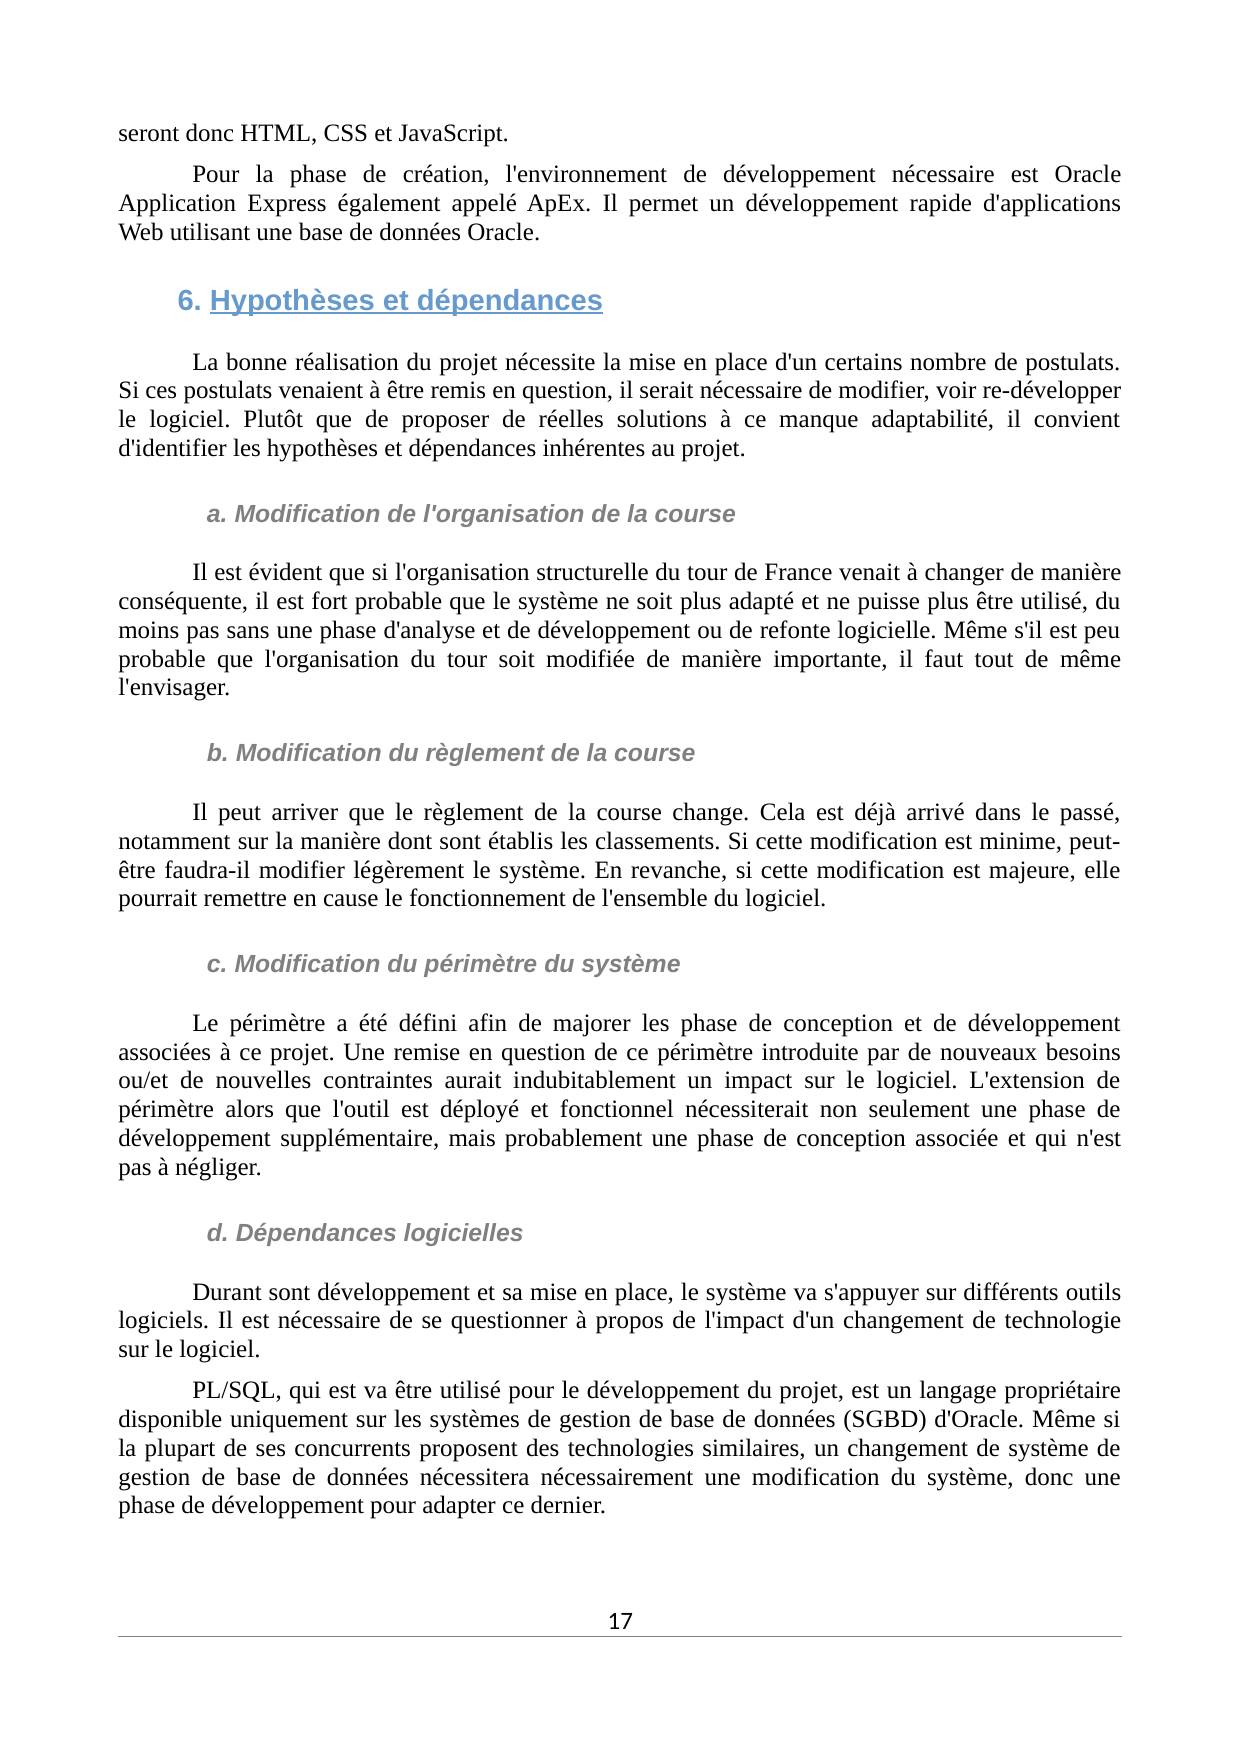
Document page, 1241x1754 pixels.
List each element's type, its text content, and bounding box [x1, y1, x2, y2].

text La bonne réalisation du projet nécessite la mise en place d'un certains nombre de postulats. Si ces postulats venaient à être remis en question, il serait nécessaire de modifier, voir re-développer le logiciel. Plutôt que de proposer de réelles solutions à ce manque adaptabilité, il convient d'identifier les hypothèses et dépendances inhérentes au projet. [118, 347, 1122, 462]
subtitle Modification du périmètre du système [207, 949, 1122, 978]
subtitle Modification de l'organisation de la course [207, 499, 1122, 527]
text PL/SQL, qui est va être utilisé pour le développement du projet, est un langage propriétaire disponible uniquement sur les systèmes de gestion de base de données (SGBD) d'Oracle. Même si la plupart de ses concurrents proposent des technologies similaires, un changement de système de gestion de base de données nécessitera nécessairement une modification du système, donc une phase de développement pour adapter ce dernier. [118, 1375, 1122, 1519]
subtitle Dépendances logicielles [207, 1218, 1122, 1246]
text Il est évident que si l'organisation structurelle du tour de France venait à changer de manière conséquente, il est fort probable que le système ne soit plus adapté et ne puisse plus être utilisé, du moins pas sans une phase d'analyse et de développement ou de refonte logicielle. Même s'il est peu probable que l'organisation du tour soit modifiée de manière importante, il faut tout de même l'envisager. [118, 557, 1122, 701]
subtitle Hypothèses et dépendances [177, 283, 1122, 316]
text Durant sont développement et sa mise en place, le système va s'appuyer sur différents outils logiciels. Il est nécessaire de se questionner à propos de l'impact d'un changement de technologie sur le logiciel. [118, 1277, 1122, 1363]
text Il peut arriver que le règlement de la course change. Cela est déjà arrivé dans le passé, notamment sur la manière dont sont établis les classements. Si cette modification est minime, peut-être faudra-il modifier légèrement le système. En revanche, si cette modification est majeure, elle pourrait remettre en cause le fonctionnement de l'ensemble du logiciel. [118, 797, 1122, 912]
text Le périmètre a été défini afin de majorer les phase de conception et de développement associées à ce projet. Une remise en question de ce périmètre introduite par de nouveaux besoins ou/et de nouvelles contraintes aurait indubitablement un impact sur le logiciel. L'extension de périmètre alors que l'outil est déployé et fonctionnel nécessiterait non seulement une phase de développement supplémentaire, mais probablement une phase de conception associée et qui n'est pas à négliger. [118, 1008, 1122, 1181]
text Pour la phase de création, l'environnement de développement nécessaire est Oracle Application Express également appelé ApEx. Il permet un développement rapide d'applications Web utilisant une base de données Oracle. [118, 159, 1122, 246]
subtitle Modification du règlement de la course [207, 738, 1122, 767]
text seront donc HTML, CSS et JavaScript. [118, 118, 1122, 147]
